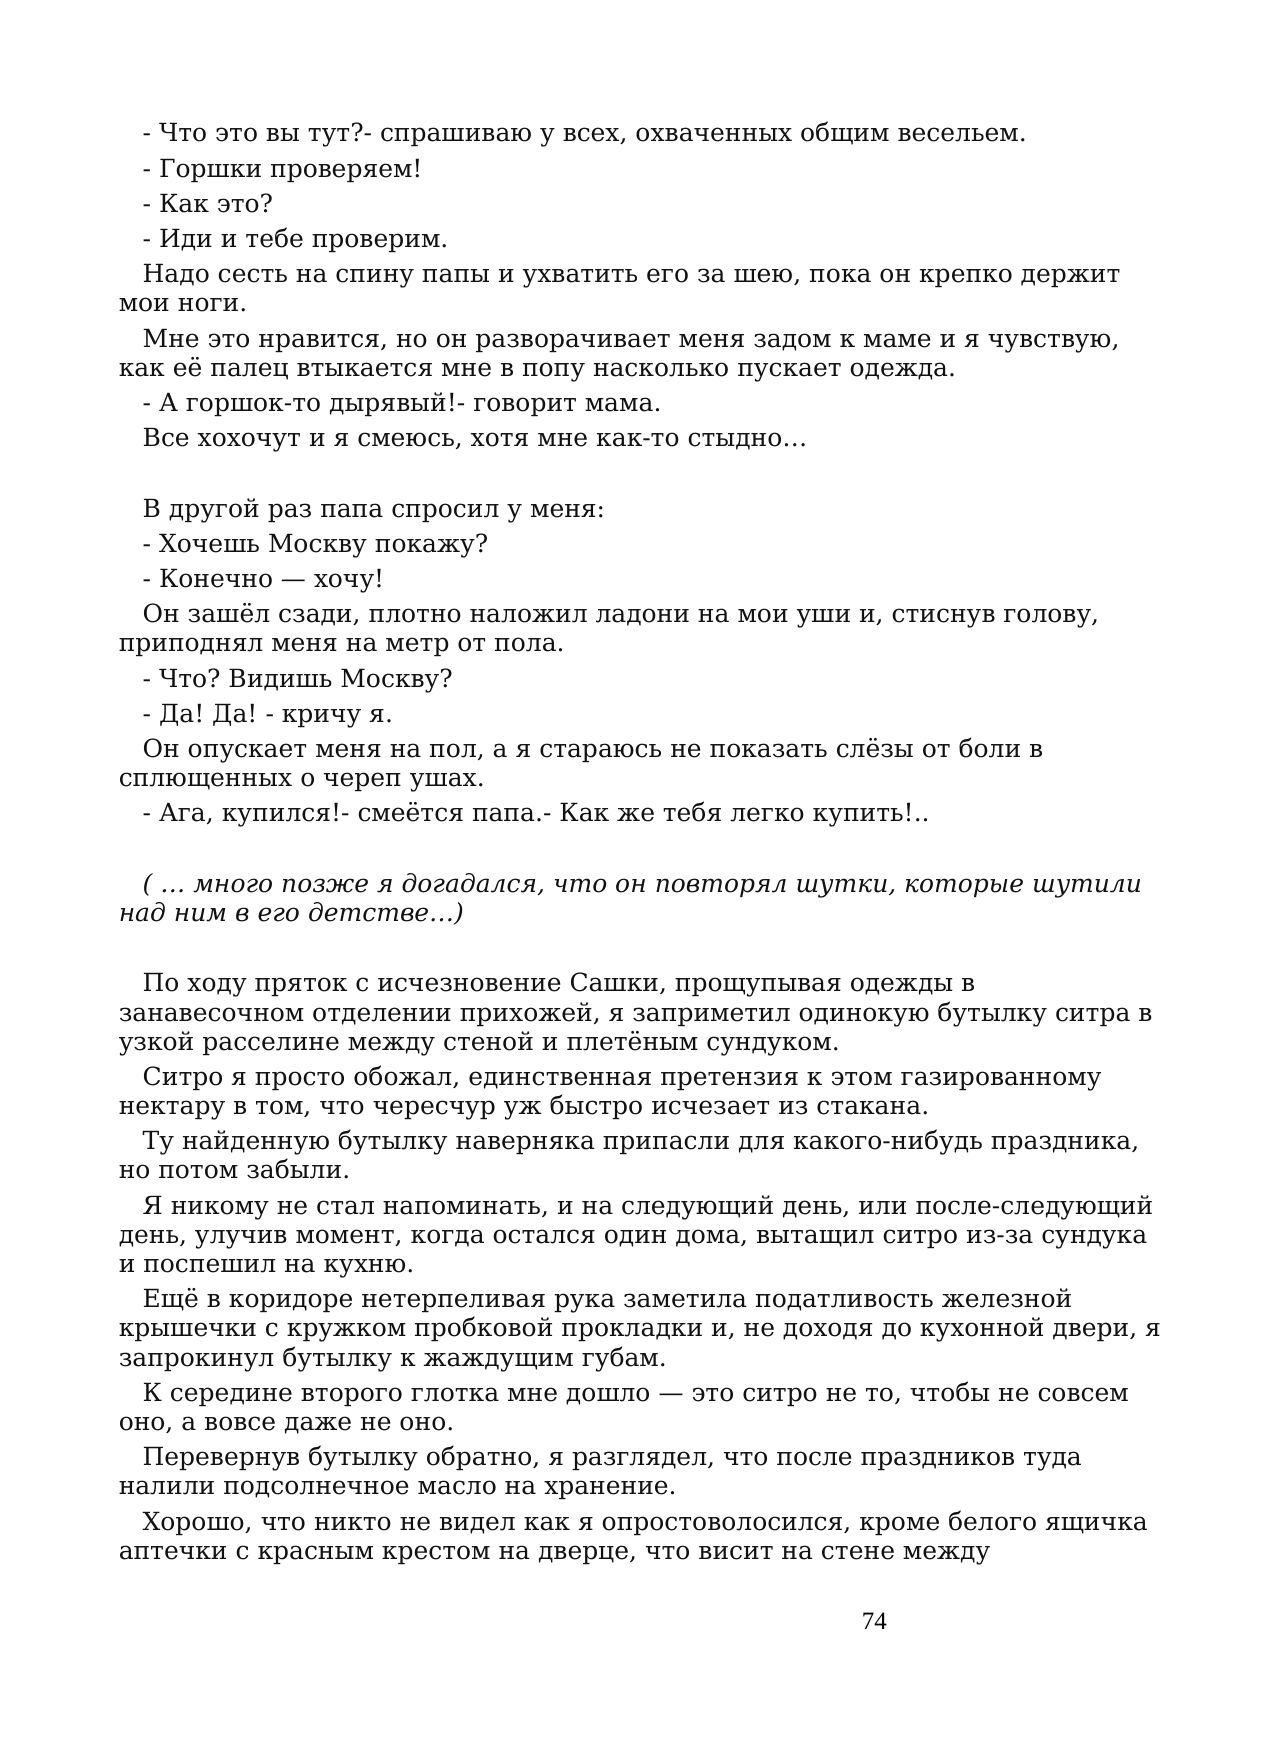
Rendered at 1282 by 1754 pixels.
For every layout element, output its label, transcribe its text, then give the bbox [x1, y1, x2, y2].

text К середине второго глотка мне дошло — это ситро не то, чтобы не совсем оно, а вовсе даже не оно. [118, 1378, 1162, 1436]
text ( … много позже я догадался, что он повторял шутки, которые шутили над ним в его детстве…) [118, 869, 1162, 927]
text Он опускает меня на пол, а я стараюсь не показать слёзы от боли в сплющенных о череп ушах. [118, 734, 1162, 792]
text - Хочешь Москву покажу? [118, 529, 1162, 558]
text - Как это? [118, 189, 1162, 218]
text Ситро я просто обожал, единственная претензия к этом газированному нектару в том, что чересчур уж быстро исчезает из стакана. [118, 1062, 1162, 1120]
text Я никому не стал напоминать, и на следующий день, или после-следующий день, улучив момент, когда остался один дома, вытащил ситро из-за сундука и поспешил на кухню. [118, 1191, 1162, 1278]
text - Конечно — хочу! [118, 564, 1162, 593]
text Перевернув бутылку обратно, я разглядел, что после праздников туда налили подсолнечное масло на хранение. [118, 1442, 1162, 1501]
text - Горшки проверяем! [118, 154, 1162, 183]
text Все хохочут и я смеюсь, хотя мне как-то стыдно… [118, 423, 1162, 452]
text Надо сесть на спину папы и ухватить его за шею, пока он крепко держит мои ноги. [118, 259, 1162, 318]
text Ещё в коридоре нетерпеливая рука заметила податливость железной крышечки с кружком пробковой прокладки и, не доходя до кухонной двери, я запрокинул бутылку к жаждущим губам. [118, 1284, 1162, 1372]
text Мне это нравится, но он разворачивает меня задом к маме и я чувствую, как её палец втыкается мне в попу насколько пускает одежда. [118, 324, 1162, 382]
text - Что? Видишь Москву? [118, 664, 1162, 693]
text В другой раз папа спросил у меня: [118, 494, 1162, 523]
text - Что это вы тут?- спрашиваю у всех, охваченных общим весельем. [118, 118, 1162, 148]
text - Да! Да! - кричу я. [118, 699, 1162, 728]
text Хорошо, что никто не видел как я опростоволосился, кроме белого ящичка аптечки с красным крестом на дверце, что висит на стене между [118, 1507, 1162, 1565]
text - Иди и тебе проверим. [118, 224, 1162, 253]
text Он зашёл сзади, плотно наложил ладони на мои уши и, стиснув голову, приподнял меня на метр от пола. [118, 599, 1162, 658]
text По ходу пряток с исчезновение Сашки, прощупывая одежды в занавесочном отделении прихожей, я заприметил одинокую бутылку ситра в узкой расселине между стеной и плетёным сундуком. [118, 968, 1162, 1056]
text Ту найденную бутылку наверняка припасли для какого-нибудь праздника, но потом забыли. [118, 1126, 1162, 1185]
text - А горшок-то дырявый!- говорит мама. [118, 388, 1162, 417]
text - Ага, купился!- смеётся папа.- Как же тебя легко купить!.. [118, 798, 1162, 828]
